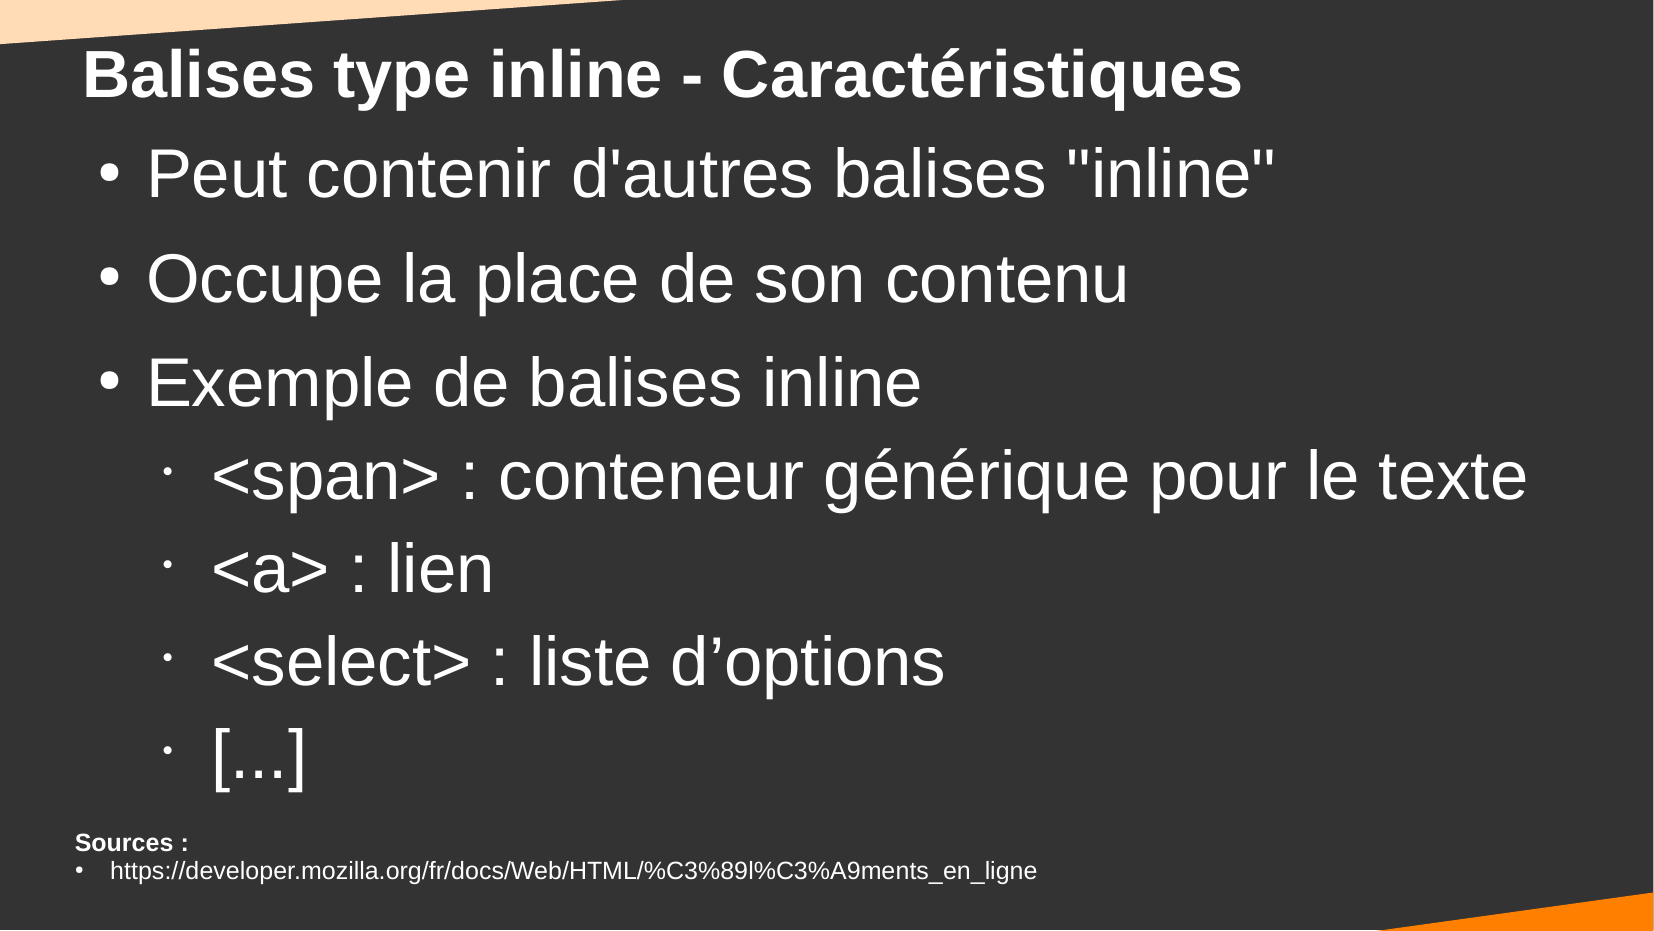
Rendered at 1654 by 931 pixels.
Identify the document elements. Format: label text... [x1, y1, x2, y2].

text_box [0, 0, 623, 45]
list Peut contenir d'autres balises "inline" Occupe la place de son contenu Exemple de balises inline <span> : conteneur générique pour le texte <a> : lien <select> : liste d’options [...] [80, 135, 1620, 807]
text_box Sources : https://developer.mozilla.org/fr/docs/Web/HTML/%C3%89l%C3%A9ments_en_ligne [59, 821, 1546, 920]
text_box [1376, 892, 1654, 931]
title Balises type inline - Caractéristiques [82, 37, 1571, 122]
